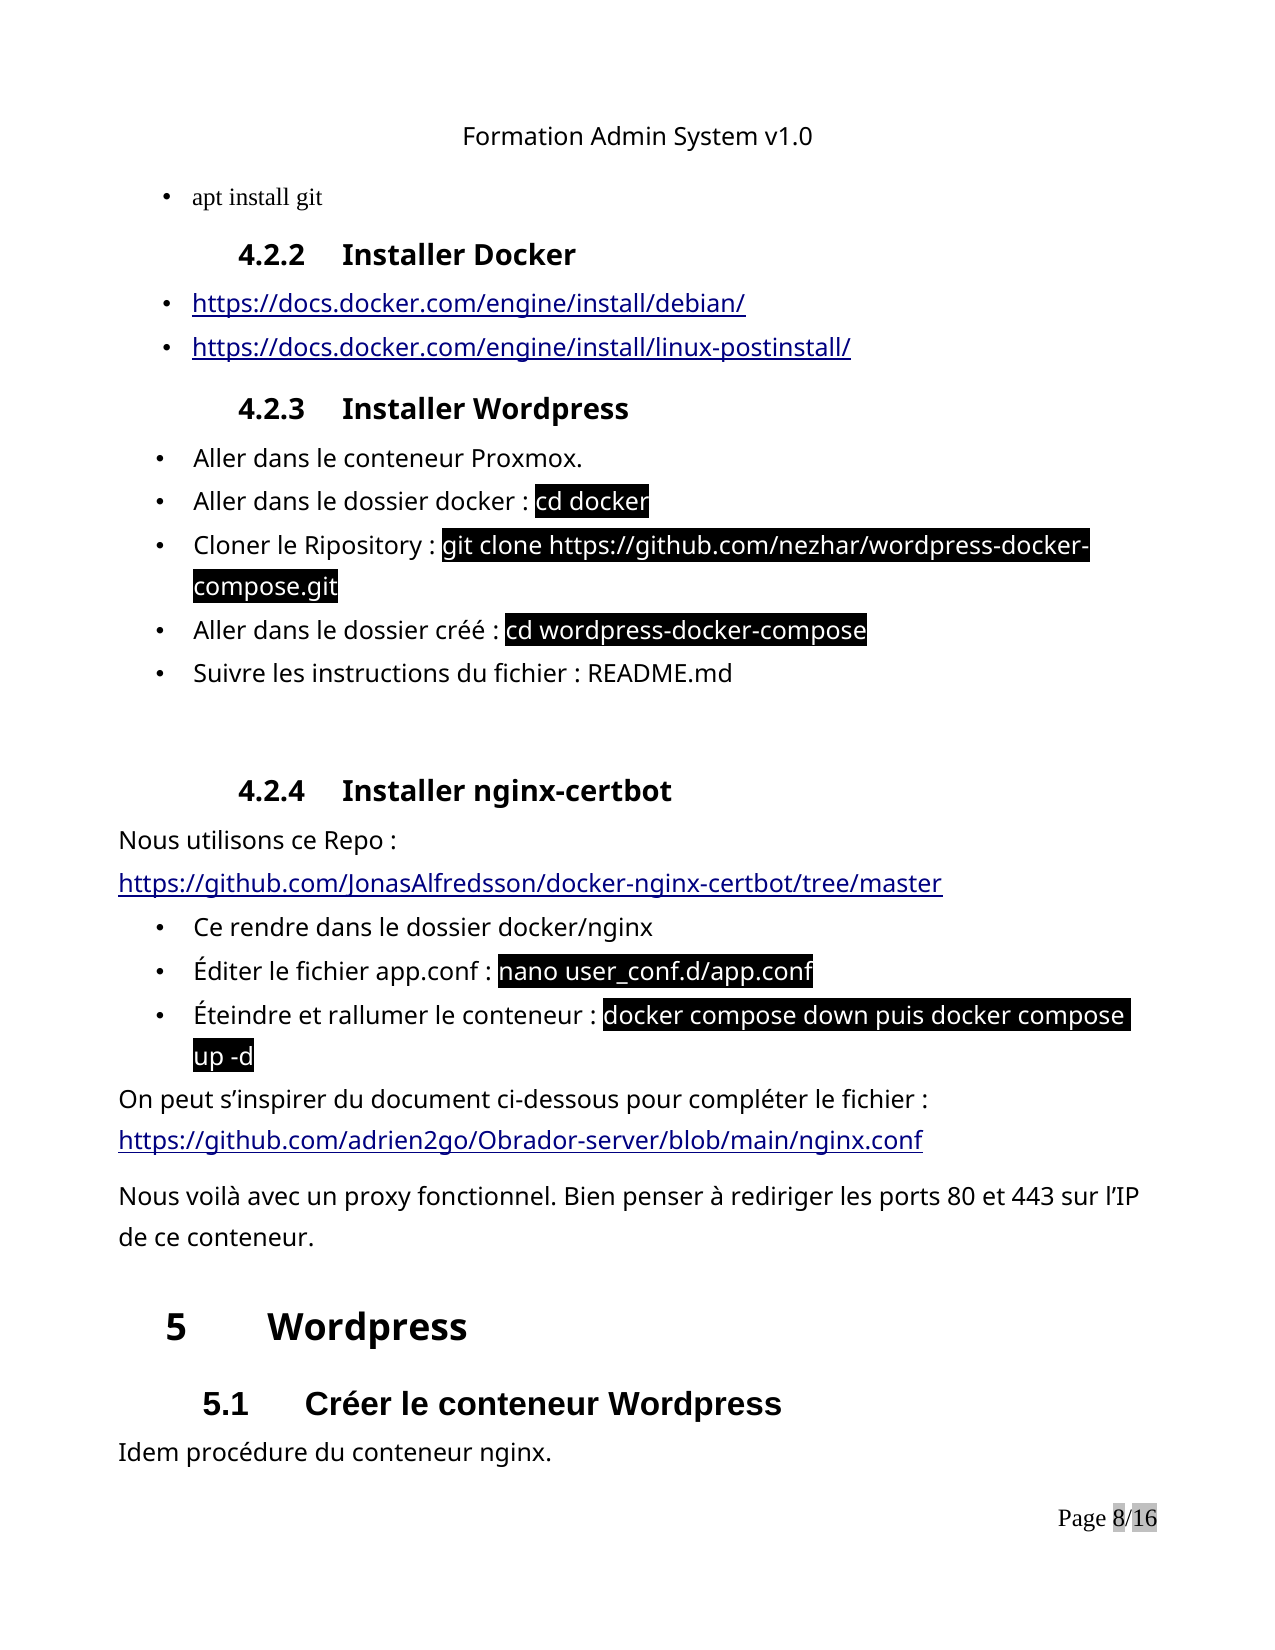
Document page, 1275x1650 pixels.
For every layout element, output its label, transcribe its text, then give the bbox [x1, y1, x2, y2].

list Cloner le Ripository : git clone https://github.com/nezhar/wordpress-docker-compose.git [156, 528, 1157, 603]
list https://docs.docker.com/engine/install/linux-postinstall/ [162, 330, 1157, 364]
subtitle Wordpress [156, 1300, 1157, 1351]
list Suivre les instructions du fichier : README.md [156, 656, 1157, 690]
list Aller dans le dossier docker : cd docker [156, 484, 1157, 518]
subtitle Installer Wordpress [231, 388, 1157, 428]
subtitle Créer le conteneur Wordpress [193, 1384, 1157, 1422]
list https://docs.docker.com/engine/install/debian/ [162, 286, 1157, 320]
list apt install git [162, 182, 1157, 210]
list Aller dans le conteneur Proxmox. [156, 440, 1157, 474]
text On peut s’inspirer du document ci-dessous pour compléter le fichier : https://github.com/adrien2go/Obrador-server/blob/main/nginx.conf [118, 1082, 1157, 1157]
list Aller dans le dossier créé : cd wordpress-docker-compose [156, 612, 1157, 646]
text Nous voilà avec un proxy fonctionnel. Bien penser à rediriger les ports 80 et 443 sur l’IP de ce conteneur. [118, 1178, 1157, 1253]
subtitle Installer Docker [231, 234, 1157, 273]
text https://github.com/JonasAlfredsson/docker-nginx-certbot/tree/master [118, 866, 1157, 900]
list Éteindre et rallumer le conteneur : docker compose down puis docker compose up -d [156, 997, 1157, 1072]
list Éditer le fichier app.conf : nano user_conf.d/app.conf [156, 954, 1157, 988]
text Idem procédure du conteneur nginx. [118, 1435, 1157, 1469]
subtitle Installer nginx-certbot [231, 770, 1157, 810]
list Ce rendre dans le dossier docker/nginx [156, 910, 1157, 944]
text Nous utilisons ce Repo : [118, 822, 1157, 856]
